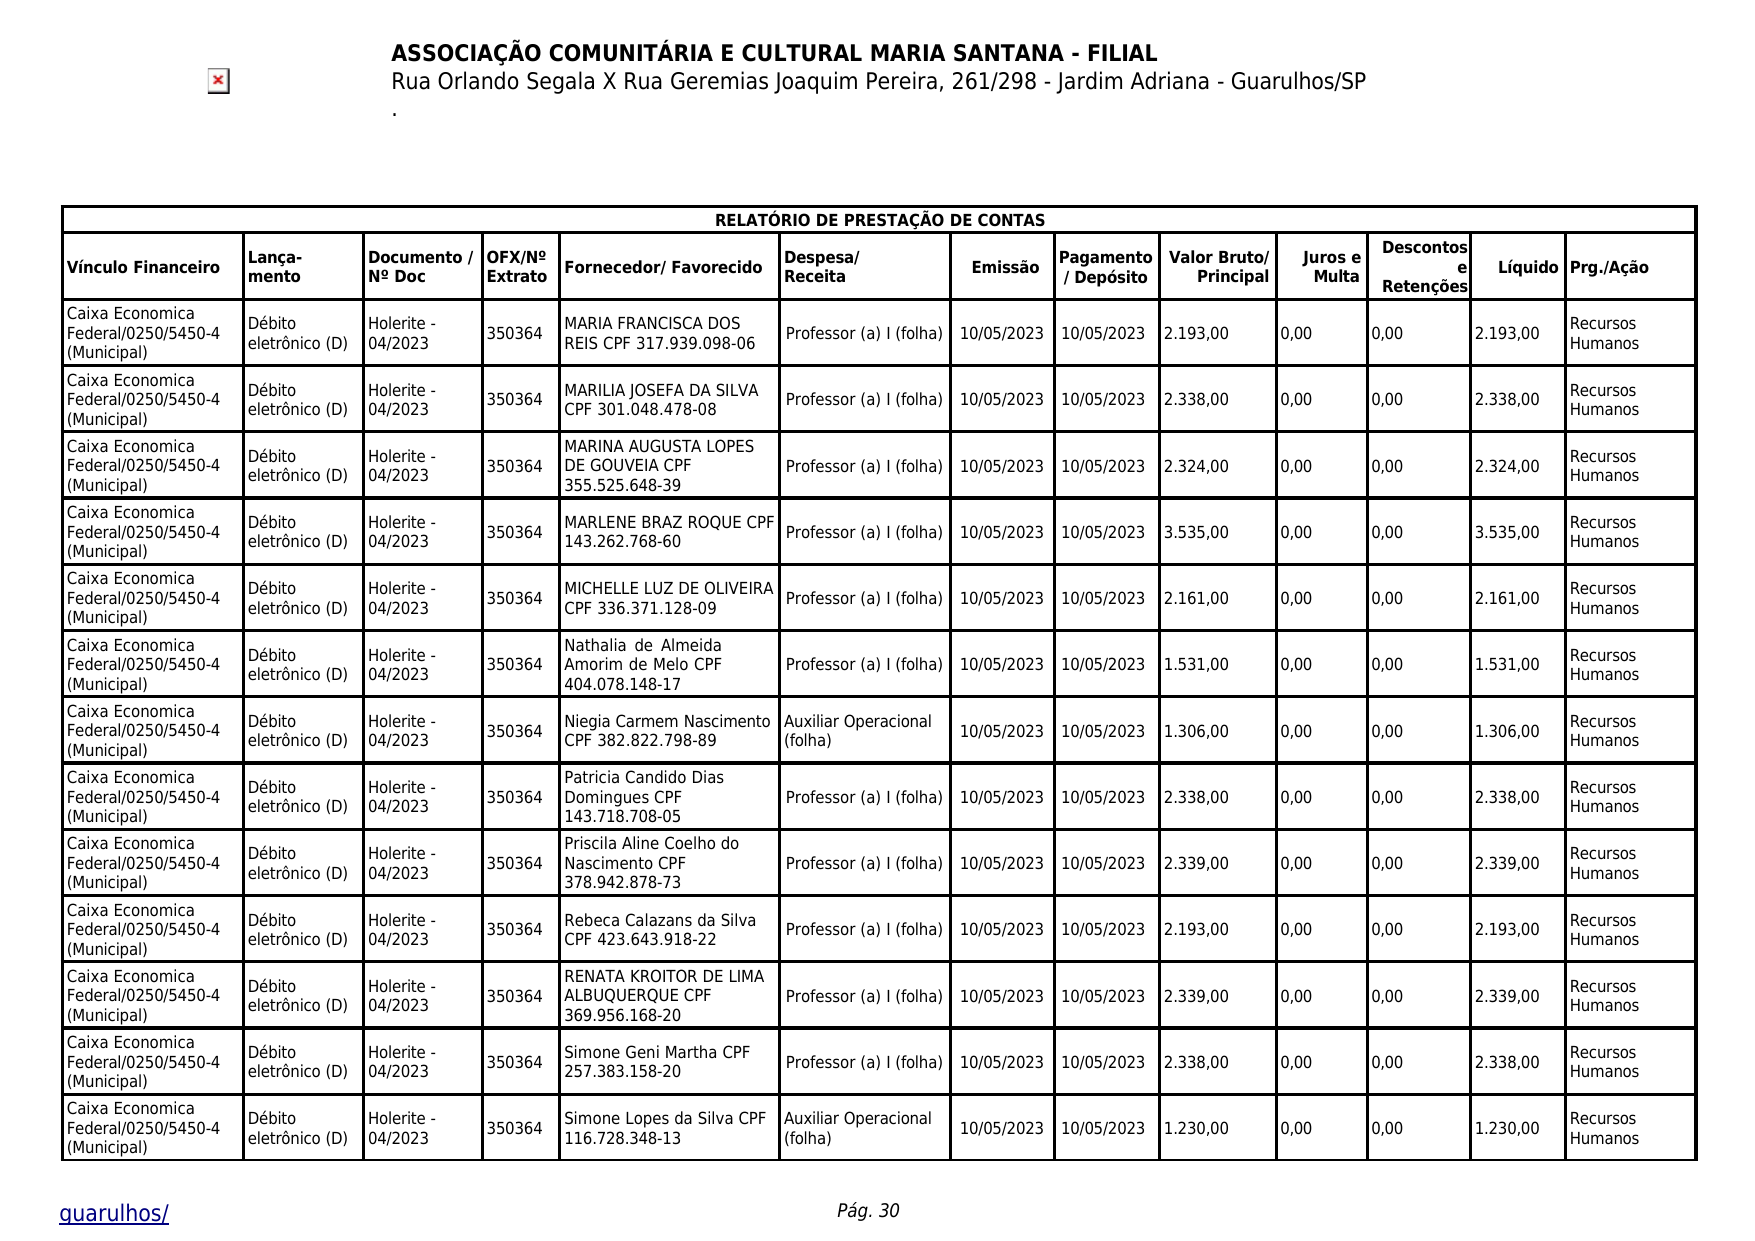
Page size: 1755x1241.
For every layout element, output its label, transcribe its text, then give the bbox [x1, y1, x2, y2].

table_cell Débito eletrônico (D) [245, 897, 362, 960]
table_cell Caixa Economica Federal/0250/5450-4 (Municipal) [64, 963, 242, 1026]
table_cell 10/05/2023 [1056, 301, 1158, 364]
table_cell 10/05/2023 [952, 566, 1053, 629]
table_cell 10/05/2023 [1056, 897, 1158, 960]
table_cell Recursos Humanos [1567, 765, 1694, 828]
table_cell Débito eletrônico (D) [245, 566, 362, 629]
table_cell Líquido [1472, 234, 1564, 298]
table_cell Caixa Economica Federal/0250/5450-4 (Municipal) [64, 698, 242, 761]
table_cell 0,00 [1278, 632, 1366, 695]
table_cell Professor (a) I (folha) [781, 367, 949, 430]
table_cell Professor (a) I (folha) [781, 963, 949, 1026]
table_cell 0,00 [1278, 963, 1366, 1026]
table_cell Professor (a) I (folha) [781, 831, 949, 894]
table_cell 1.306,00 [1161, 698, 1275, 761]
table_cell Emissão [952, 234, 1053, 298]
table_cell Lança- mento [245, 234, 362, 298]
table_cell 0,00 [1278, 433, 1366, 496]
table_cell 0,00 [1369, 500, 1469, 563]
table_cell Professor (a) I (folha) [781, 897, 949, 960]
table_cell Débito eletrônico (D) [245, 765, 362, 828]
table_cell 10/05/2023 [1056, 1096, 1158, 1159]
table_cell 2.339,00 [1472, 831, 1564, 894]
table_cell Débito eletrônico (D) [245, 698, 362, 761]
table_cell 2.324,00 [1472, 433, 1564, 496]
table_cell 0,00 [1369, 433, 1469, 496]
table_cell Débito eletrônico (D) [245, 301, 362, 364]
table_cell Débito eletrônico (D) [245, 367, 362, 430]
table_cell 2.324,00 [1161, 433, 1275, 496]
table_cell 10/05/2023 [1056, 698, 1158, 761]
table_cell Simone Geni Martha CPF 257.383.158-20 [561, 1030, 778, 1093]
table_cell Rebeca Calazans da Silva CPF 423.643.918-22 [561, 897, 778, 960]
table_cell Débito eletrônico (D) [245, 433, 362, 496]
table_cell 350364 [484, 897, 558, 960]
table_cell 0,00 [1369, 897, 1469, 960]
table_cell Caixa Economica Federal/0250/5450-4 (Municipal) [64, 1096, 242, 1159]
table_cell 0,00 [1369, 831, 1469, 894]
table_cell Prg./Ação [1567, 234, 1694, 298]
table_cell 10/05/2023 [1056, 765, 1158, 828]
table_cell 10/05/2023 [952, 831, 1053, 894]
table_cell Recursos Humanos [1567, 566, 1694, 629]
table_cell Caixa Economica Federal/0250/5450-4 (Municipal) [64, 301, 242, 364]
table_cell 10/05/2023 [952, 698, 1053, 761]
table_cell 2.161,00 [1161, 566, 1275, 629]
table_cell 1.531,00 [1472, 632, 1564, 695]
table_cell 10/05/2023 [952, 1030, 1053, 1093]
table_cell Documento / Nº Doc [365, 234, 481, 298]
table_cell Descontos e Retenções [1369, 234, 1469, 298]
table_cell MARIA FRANCISCA DOS REIS CPF 317.939.098-06 [561, 301, 778, 364]
table_cell Holerite - 04/2023 [365, 963, 481, 1026]
table_cell 10/05/2023 [1056, 566, 1158, 629]
table_cell 0,00 [1369, 566, 1469, 629]
table_cell 2.338,00 [1161, 1030, 1275, 1093]
table_cell 2.339,00 [1472, 963, 1564, 1026]
table_cell Professor (a) I (folha) [781, 433, 949, 496]
table_cell 2.339,00 [1161, 831, 1275, 894]
table_cell 10/05/2023 [1056, 433, 1158, 496]
table_cell 0,00 [1369, 1030, 1469, 1093]
table_cell 2.338,00 [1161, 765, 1275, 828]
table_cell 2.338,00 [1161, 367, 1275, 430]
table_cell 350364 [484, 963, 558, 1026]
table_cell 3.535,00 [1161, 500, 1275, 563]
table_cell 0,00 [1369, 765, 1469, 828]
table_cell 10/05/2023 [1056, 963, 1158, 1026]
table_cell Recursos Humanos [1567, 433, 1694, 496]
table_cell Holerite - 04/2023 [365, 367, 481, 430]
table_cell Recursos Humanos [1567, 1030, 1694, 1093]
table_cell Caixa Economica Federal/0250/5450-4 (Municipal) [64, 367, 242, 430]
table_cell 10/05/2023 [1056, 831, 1158, 894]
table_cell 10/05/2023 [1056, 367, 1158, 430]
table_cell Caixa Economica Federal/0250/5450-4 (Municipal) [64, 433, 242, 496]
table_cell 350364 [484, 1030, 558, 1093]
table_cell Pagamento / Depósito [1056, 234, 1158, 298]
table_cell Holerite - 04/2023 [365, 1030, 481, 1093]
table_cell Professor (a) I (folha) [781, 765, 949, 828]
table_cell MARLENE BRAZ ROQUE CPF 143.262.768-60 [561, 500, 778, 563]
table_cell 0,00 [1278, 897, 1366, 960]
table_cell Despesa/ Receita [781, 234, 949, 298]
table_cell 2.338,00 [1472, 1030, 1564, 1093]
table_cell Patricia Candido Dias Domingues CPF 143.718.708-05 [561, 765, 778, 828]
table_cell 0,00 [1278, 765, 1366, 828]
table_cell Recursos Humanos [1567, 963, 1694, 1026]
table_cell 10/05/2023 [952, 500, 1053, 563]
table_cell 0,00 [1369, 301, 1469, 364]
table_cell 0,00 [1278, 500, 1366, 563]
table_cell 10/05/2023 [1056, 500, 1158, 563]
table_cell 0,00 [1278, 698, 1366, 761]
table_cell 10/05/2023 [1056, 632, 1158, 695]
table_cell Recursos Humanos [1567, 831, 1694, 894]
table_cell Débito eletrônico (D) [245, 831, 362, 894]
table_cell 10/05/2023 [952, 963, 1053, 1026]
table_cell MARILIA JOSEFA DA SILVA CPF 301.048.478-08 [561, 367, 778, 430]
table_cell Recursos Humanos [1567, 632, 1694, 695]
table_cell MICHELLE LUZ DE OLIVEIRA CPF 336.371.128-09 [561, 566, 778, 629]
table_cell Simone Lopes da Silva CPF 116.728.348-13 [561, 1096, 778, 1159]
table_cell 10/05/2023 [952, 765, 1053, 828]
table_header RELATÓRIO DE PRESTAÇÃO DE CONTAS [64, 208, 1694, 231]
table_cell Professor (a) I (folha) [781, 301, 949, 364]
table_cell 1.531,00 [1161, 632, 1275, 695]
table_cell Recursos Humanos [1567, 301, 1694, 364]
table_cell MARINA AUGUSTA LOPES DE GOUVEIA CPF 355.525.648-39 [561, 433, 778, 496]
table_cell Débito eletrônico (D) [245, 1096, 362, 1159]
table_cell 1.230,00 [1161, 1096, 1275, 1159]
table_cell 350364 [484, 632, 558, 695]
table_cell Fornecedor/ Favorecido [561, 234, 778, 298]
table_cell 350364 [484, 831, 558, 894]
table_cell Niegia Carmem Nascimento CPF 382.822.798-89 [561, 698, 778, 761]
table_cell 0,00 [1278, 367, 1366, 430]
table_cell 10/05/2023 [1056, 1030, 1158, 1093]
table_cell 1.230,00 [1472, 1096, 1564, 1159]
table_cell Holerite - 04/2023 [365, 433, 481, 496]
table_cell 350364 [484, 367, 558, 430]
table_cell Recursos Humanos [1567, 698, 1694, 761]
table_cell 0,00 [1369, 1096, 1469, 1159]
table_cell 350364 [484, 698, 558, 761]
table_cell Caixa Economica Federal/0250/5450-4 (Municipal) [64, 897, 242, 960]
table_cell 2.338,00 [1472, 367, 1564, 430]
table_cell 350364 [484, 765, 558, 828]
table_cell Auxiliar Operacional (folha) [781, 1096, 949, 1159]
table_cell 2.339,00 [1161, 963, 1275, 1026]
table_cell Recursos Humanos [1567, 1096, 1694, 1159]
table_cell Nathalia de Almeida Amorim de Melo CPF 404.078.148-17 [561, 632, 778, 695]
table_cell 0,00 [1278, 831, 1366, 894]
table_cell 350364 [484, 301, 558, 364]
table_cell Débito eletrônico (D) [245, 1030, 362, 1093]
table_cell Holerite - 04/2023 [365, 698, 481, 761]
table_cell 10/05/2023 [952, 1096, 1053, 1159]
table_cell Holerite - 04/2023 [365, 500, 481, 563]
table_cell 0,00 [1369, 632, 1469, 695]
table_cell Holerite - 04/2023 [365, 632, 481, 695]
table_cell 350364 [484, 433, 558, 496]
table_cell Recursos Humanos [1567, 367, 1694, 430]
table_cell Holerite - 04/2023 [365, 301, 481, 364]
table_cell 0,00 [1278, 1030, 1366, 1093]
table_cell 0,00 [1369, 963, 1469, 1026]
table_cell Professor (a) I (folha) [781, 566, 949, 629]
table_cell Holerite - 04/2023 [365, 831, 481, 894]
table_cell Priscila Aline Coelho do Nascimento CPF 378.942.878-73 [561, 831, 778, 894]
table_cell Caixa Economica Federal/0250/5450-4 (Municipal) [64, 500, 242, 563]
table_cell 0,00 [1369, 367, 1469, 430]
table_cell Débito eletrônico (D) [245, 963, 362, 1026]
table_cell 350364 [484, 500, 558, 563]
table_cell 10/05/2023 [952, 301, 1053, 364]
table_cell 10/05/2023 [952, 632, 1053, 695]
table_cell 1.306,00 [1472, 698, 1564, 761]
table_cell Holerite - 04/2023 [365, 1096, 481, 1159]
table_cell Recursos Humanos [1567, 500, 1694, 563]
table_cell 2.193,00 [1472, 897, 1564, 960]
table_cell OFX/Nº Extrato [484, 234, 558, 298]
table_cell 0,00 [1278, 301, 1366, 364]
table_cell Recursos Humanos [1567, 897, 1694, 960]
table_cell Vínculo Financeiro [64, 234, 242, 298]
table_cell Holerite - 04/2023 [365, 765, 481, 828]
table_cell Professor (a) I (folha) [781, 500, 949, 563]
table_cell 3.535,00 [1472, 500, 1564, 563]
table_cell Professor (a) I (folha) [781, 1030, 949, 1093]
table_cell Holerite - 04/2023 [365, 897, 481, 960]
table_cell Professor (a) I (folha) [781, 632, 949, 695]
table_cell Auxiliar Operacional (folha) [781, 698, 949, 761]
table_cell 0,00 [1278, 1096, 1366, 1159]
table_cell 350364 [484, 1096, 558, 1159]
table_cell 10/05/2023 [952, 897, 1053, 960]
table_cell Valor Bruto/ Principal [1161, 234, 1275, 298]
table_cell Caixa Economica Federal/0250/5450-4 (Municipal) [64, 566, 242, 629]
table_cell Caixa Economica Federal/0250/5450-4 (Municipal) [64, 765, 242, 828]
table_cell 0,00 [1369, 698, 1469, 761]
table_cell Caixa Economica Federal/0250/5450-4 (Municipal) [64, 1030, 242, 1093]
table_cell 350364 [484, 566, 558, 629]
table_cell Caixa Economica Federal/0250/5450-4 (Municipal) [64, 831, 242, 894]
table_cell Caixa Economica Federal/0250/5450-4 (Municipal) [64, 632, 242, 695]
table_cell Débito eletrônico (D) [245, 632, 362, 695]
table_cell 0,00 [1278, 566, 1366, 629]
table_cell 10/05/2023 [952, 433, 1053, 496]
table_cell 2.193,00 [1161, 301, 1275, 364]
table_cell Holerite - 04/2023 [365, 566, 481, 629]
table_cell 10/05/2023 [952, 367, 1053, 430]
table_cell RENATA KROITOR DE LIMA ALBUQUERQUE CPF 369.956.168-20 [561, 963, 778, 1026]
table_cell 2.161,00 [1472, 566, 1564, 629]
table_cell 2.338,00 [1472, 765, 1564, 828]
table_cell 2.193,00 [1472, 301, 1564, 364]
table_cell 2.193,00 [1161, 897, 1275, 960]
table_cell Juros e Multa [1278, 234, 1366, 298]
table_cell Débito eletrônico (D) [245, 500, 362, 563]
